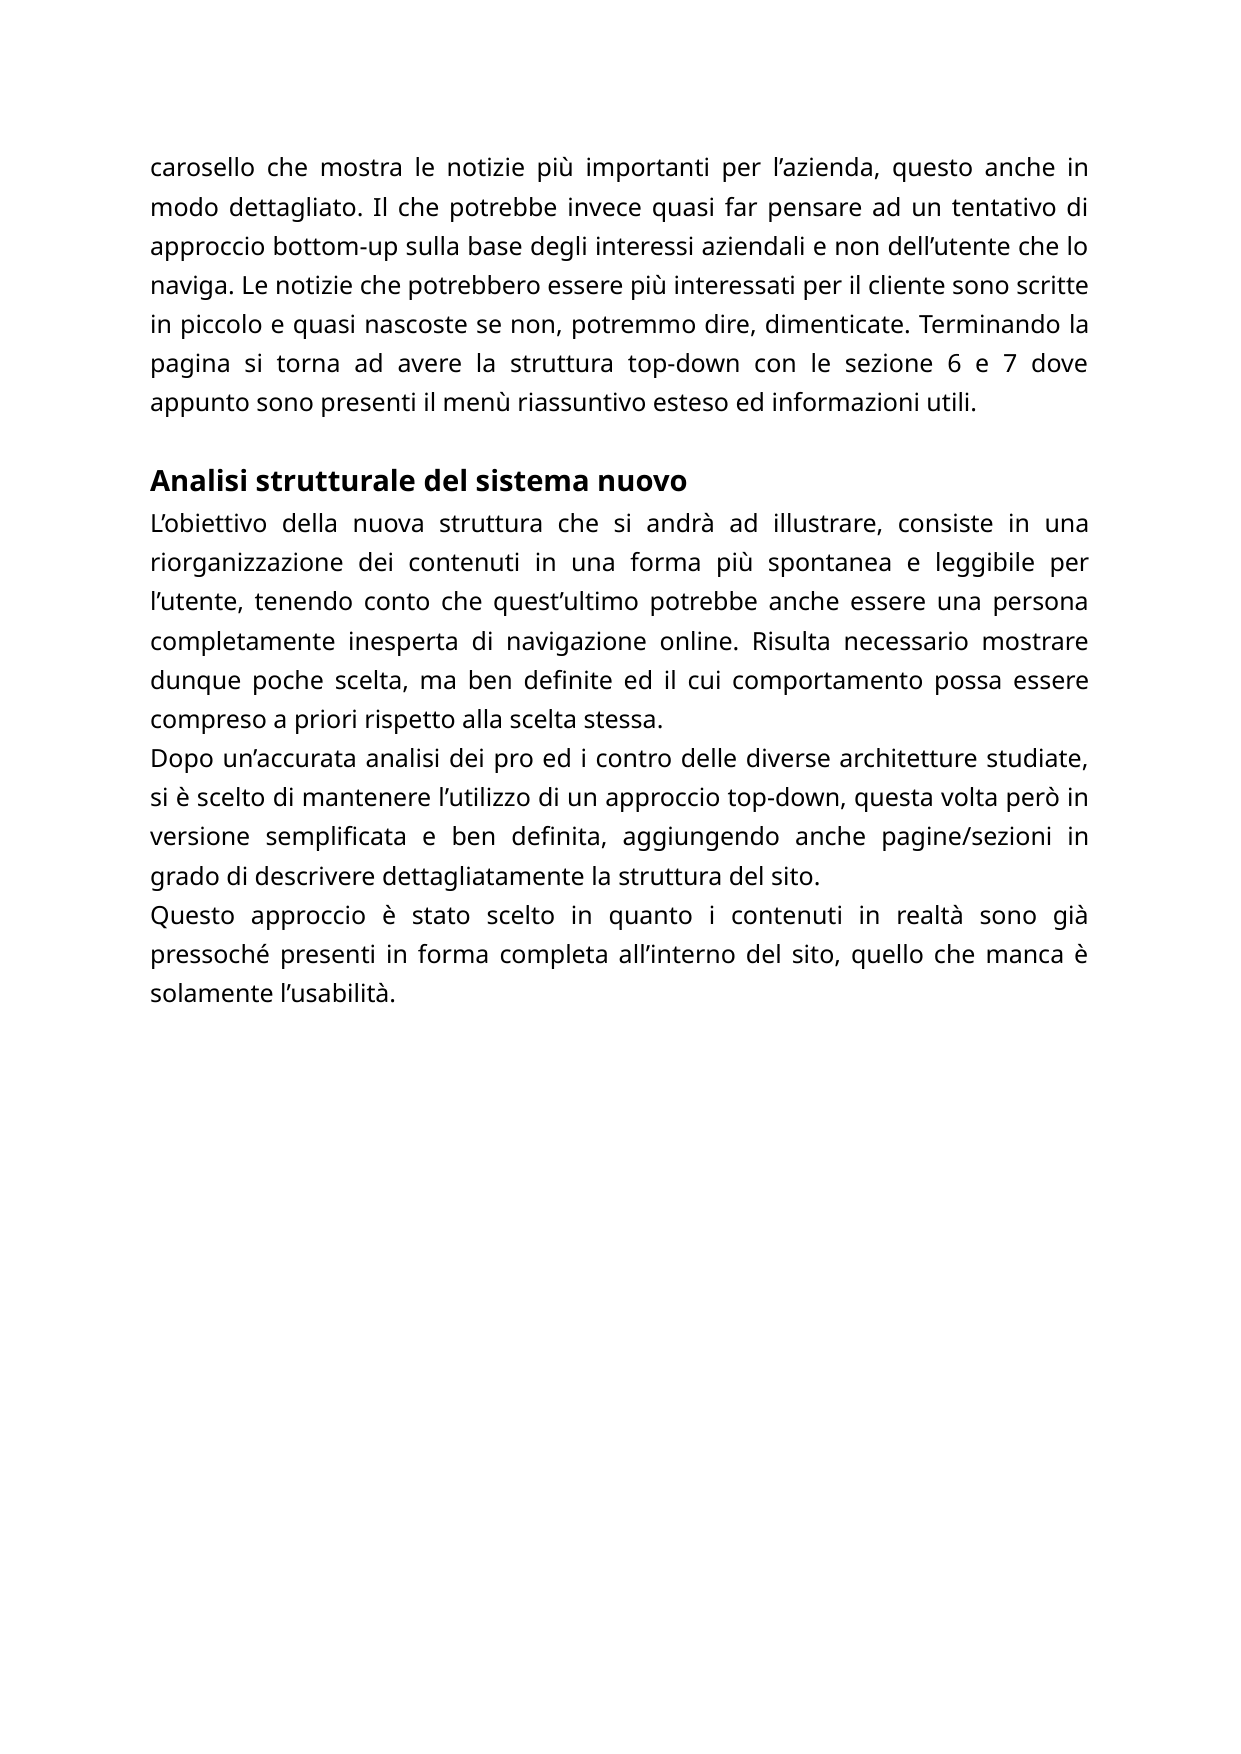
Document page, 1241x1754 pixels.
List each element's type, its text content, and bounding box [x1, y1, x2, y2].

text carosello che mostra le notizie più importanti per l’azienda, questo anche in modo dettagliato. Il che potrebbe invece quasi far pensare ad un tentativo di approccio bottom-up sulla base degli interessi aziendali e non dell’utente che lo naviga. Le notizie che potrebbero essere più interessati per il cliente sono scritte in piccolo e quasi nascoste se non, potremmo dire, dimenticate. Terminando la pagina si torna ad avere la struttura top-down con le sezione 6 e 7 dove appunto sono presenti il menù riassuntivo esteso ed informazioni utili. [150, 150, 1090, 419]
text L’obiettivo della nuova struttura che si andrà ad illustrare, consiste in una riorganizzazione dei contenuti in una forma più spontanea e leggibile per l’utente, tenendo conto che quest’ultimo potrebbe anche essere una persona completamente inesperta di navigazione online. Risulta necessario mostrare dunque poche scelta, ma ben definite ed il cui comportamento possa essere compreso a priori rispetto alla scelta stessa. [150, 506, 1090, 736]
text Dopo un’accurata analisi dei pro ed i contro delle diverse architetture studiate, si è scelto di mantenere l’utilizzo di un approccio top-down, questa volta però in versione semplificata e ben definita, aggiungendo anche pagine/sezioni in grado di descrivere dettagliatamente la struttura del sito. [150, 741, 1090, 892]
text Analisi strutturale del sistema nuovo [150, 460, 1090, 500]
text Questo approccio è stato scelto in quanto i contenuti in realtà sono già pressoché presenti in forma completa all’interno del sito, quello che manca è solamente l’usabilità. [150, 897, 1090, 1010]
